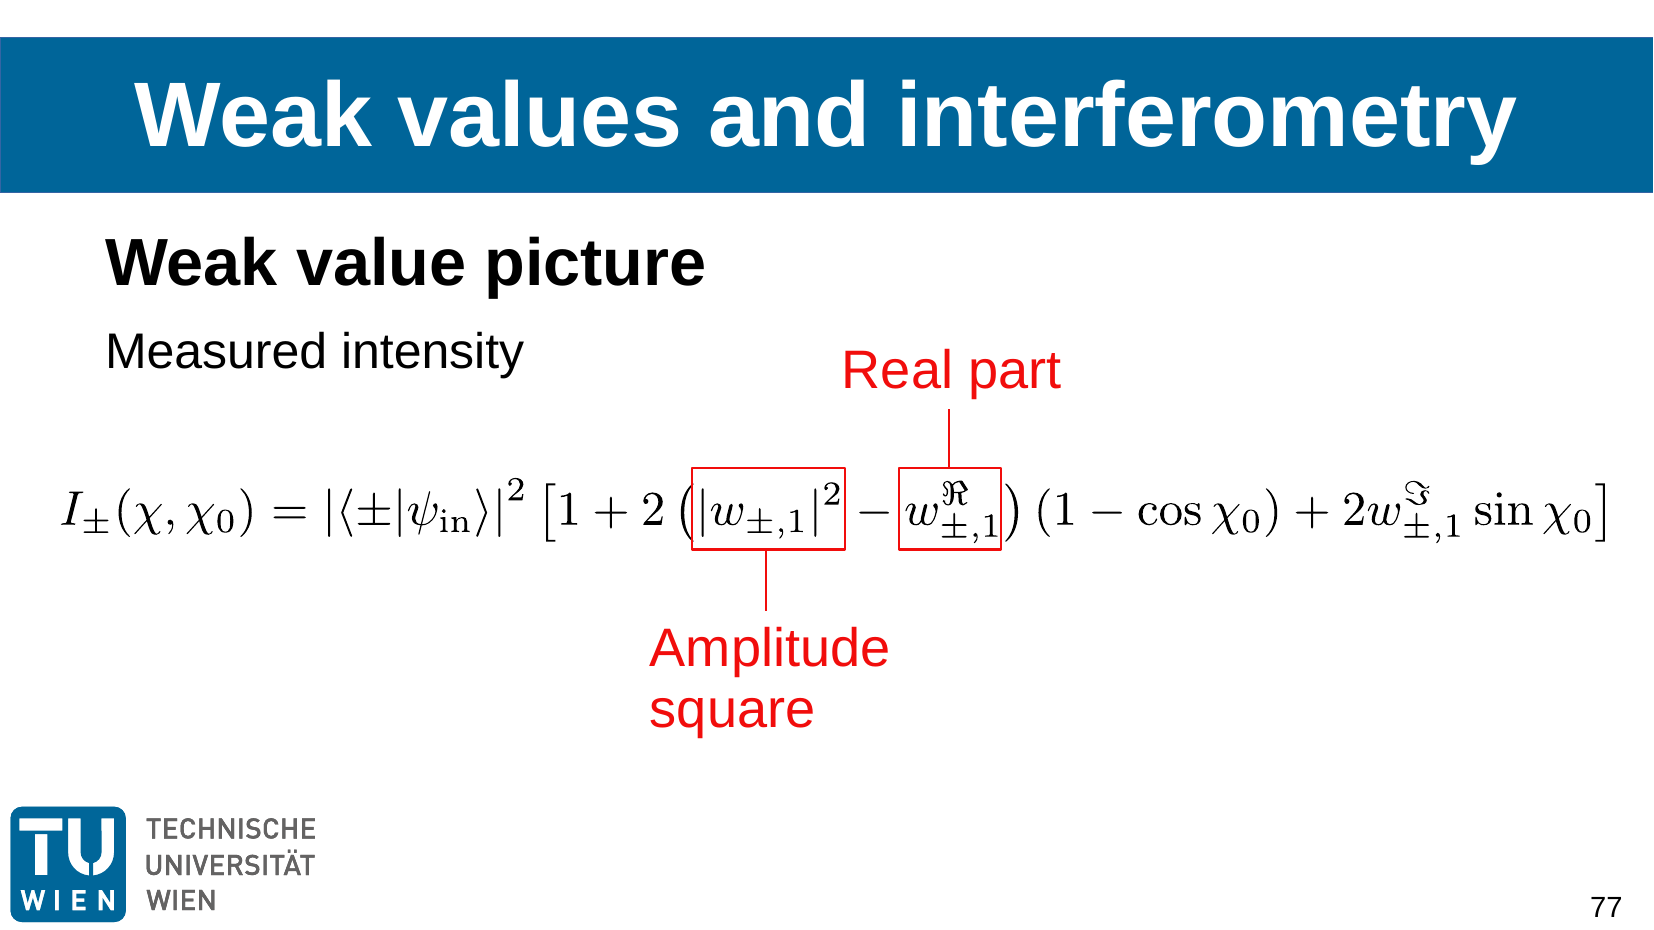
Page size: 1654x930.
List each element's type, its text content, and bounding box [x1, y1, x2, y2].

list Weak value picture Measured intensity [693, 469, 844, 475]
list Weak value picture Measured intensity [105, 561, 1593, 765]
picture [900, 475, 1000, 548]
list Weak value picture Measured intensity [105, 225, 1593, 475]
text_box Amplitude square [635, 610, 907, 747]
text_box Real part [827, 332, 1077, 408]
picture [767, 475, 1612, 561]
picture [10, 442, 765, 566]
title Weak values and interferometry [0, 37, 1653, 193]
picture [693, 475, 844, 548]
